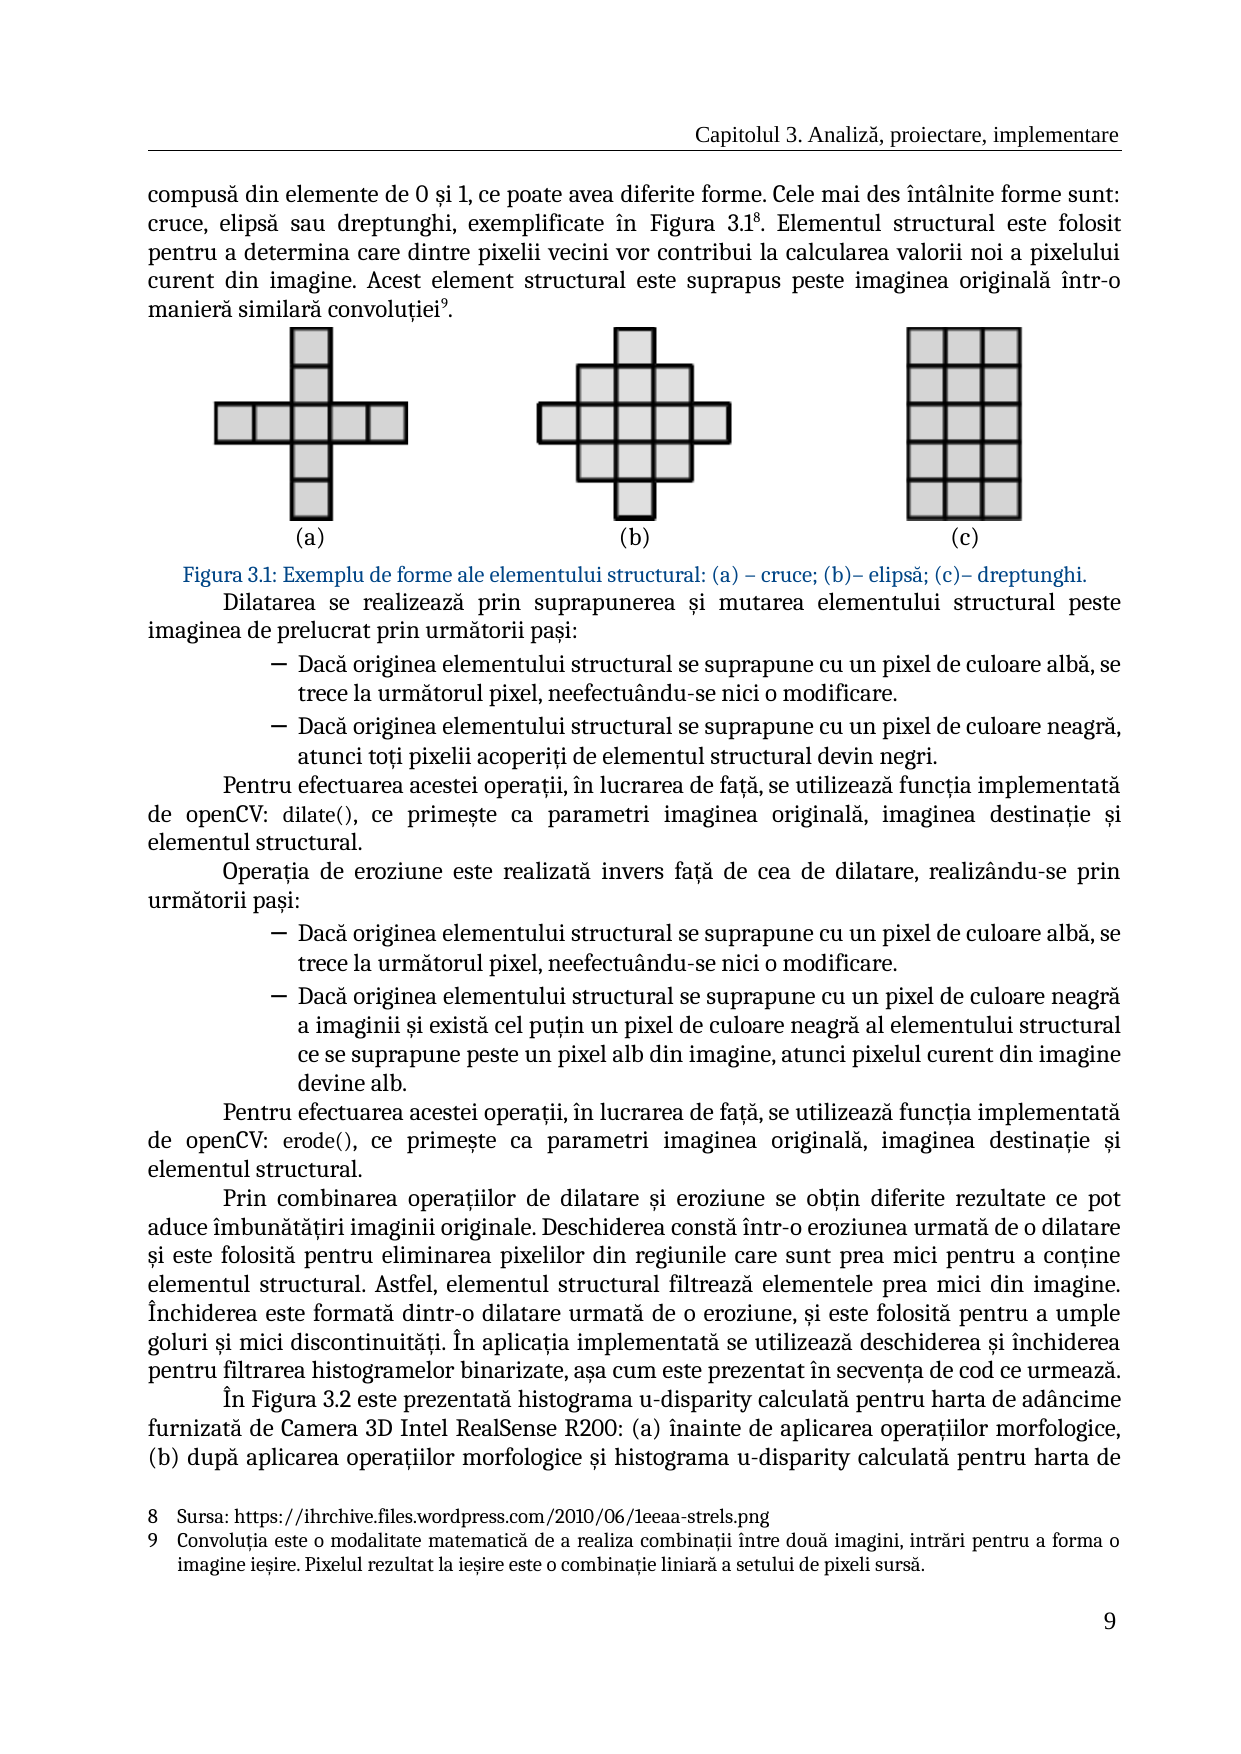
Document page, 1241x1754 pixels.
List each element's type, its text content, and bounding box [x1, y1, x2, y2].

table_header (b) [472, 327, 797, 561]
table_header (c) [797, 327, 1133, 561]
text Dilatarea se realizează prin suprapunerea și mutarea elementului structural peste imaginea de prelucrat prin următorii pași: [148, 588, 1122, 645]
list Dacă originea elementului structural se suprapune cu un pixel de culoare albă, se trece la următorul pixel, neefectuându-se nici o modificare. [279, 645, 1122, 708]
list Dacă originea elementului structural se suprapune cu un pixel de culoare albă, se trece la următorul pixel, neefectuându-se nici o modificare. [279, 914, 1122, 977]
text Figura 3.1: Exemplu de forme ale elementului structural: (a) – cruce; (b)– elipsă; (c)– dreptunghi. [148, 561, 1122, 588]
list Dacă originea elementului structural se suprapune cu un pixel de culoare neagră, atunci toți pixelii acoperiți de elementul structural devin negri. [279, 708, 1122, 771]
picture [906, 327, 1024, 521]
list Dacă originea elementului structural se suprapune cu un pixel de culoare neagră a imaginii și există cel puțin un pixel de culoare neagră al elementului structural ce se suprapune peste un pixel alb din imagine, atunci pixelul curent din imagine devine alb. [279, 977, 1122, 1098]
text Pentru efectuarea acestei operații, în lucrarea de față, se utilizează funcția implementată de openCV: dilate(), ce primește ca parametri imaginea originală, imaginea destinație și elementul structural. [148, 771, 1122, 857]
picture [211, 327, 409, 521]
picture [521, 327, 748, 521]
text Sursa: https://ihrchive.files.wordpress.com/2010/06/1eeaa-strels.png [148, 1505, 1122, 1529]
text Pentru efectuarea acestei operații, în lucrarea de față, se utilizează funcția implementată de openCV: erode(), ce primește ca parametri imaginea originală, imaginea destinație și elementul structural. [148, 1098, 1122, 1184]
table_header (a) [148, 327, 472, 561]
text Operația de eroziune este realizată invers față de cea de dilatare, realizându-se prin următorii pași: [148, 857, 1122, 914]
text Prin combinarea operațiilor de dilatare și eroziune se obțin diferite rezultate ce pot aduce îmbunătățiri imaginii originale. Deschiderea constă într-o eroziunea urmată de o dilatare și este folosită pentru eliminarea pixelilor din regiunile care sunt prea mici pentru a conține elementul structural. Astfel, elementul structural filtrează elementele prea mici din imagine. Închiderea este formată dintr-o dilatare urmată de o eroziune, și este folosită pentru a umple goluri și mici discontinuități. În aplicația implementată se utilizează deschiderea și închiderea pentru filtrarea histogramelor binarizate, așa cum este prezentat în secvența de cod ce urmează. [148, 1184, 1122, 1385]
text În Figura 3.2 este prezentată histograma u-disparity calculată pentru harta de adâncime furnizată de Camera 3D Intel RealSense R200: (a) înainte de aplicarea operațiilor morfologice, (b) după aplicarea operațiilor morfologice și histograma u-disparity calculată pentru harta de [148, 1385, 1122, 1471]
text compusă din elemente de 0 şi 1, ce poate avea diferite forme. Cele mai des întâlnite forme sunt: cruce, elipsă sau dreptunghi, exemplificate în Figura 3.1. Elementul structural este folosit pentru a determina care dintre pixelii vecini vor contribui la calcularea valorii noi a pixelului curent din imagine. Acest element structural este suprapus peste imaginea originală într-o manieră similară convoluției. [148, 180, 1122, 324]
text Convoluția este o modalitate matematică de a realiza combinații între două imagini, intrări pentru a forma o imagine ieșire. Pixelul rezultat la ieșire este o combinație liniară a setului de pixeli sursă. [148, 1529, 1122, 1577]
